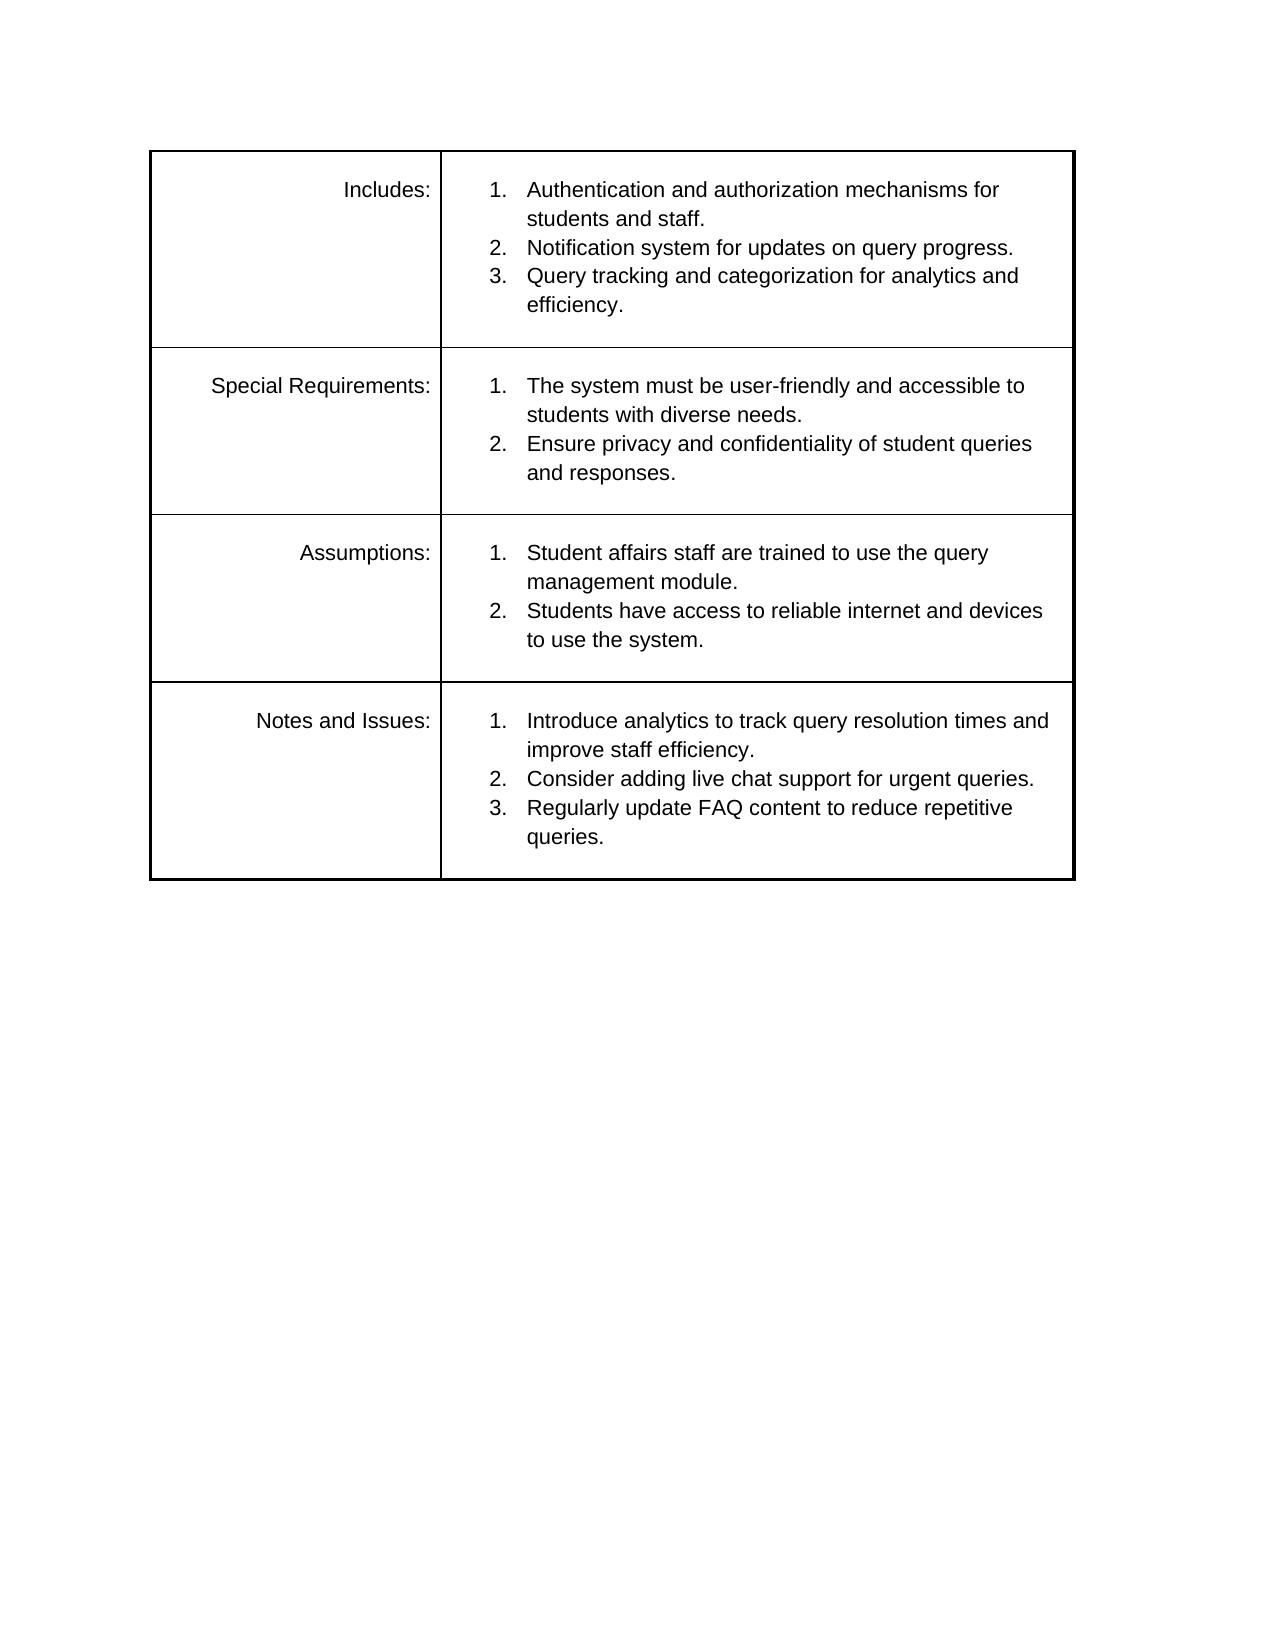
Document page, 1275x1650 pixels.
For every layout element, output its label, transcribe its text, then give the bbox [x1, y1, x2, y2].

table_cell Includes: [152, 152, 440, 346]
table_cell Notes and Issues: [152, 683, 440, 877]
table_cell Student affairs staff are trained to use the query management module. Students have access to reliable internet and devices to use the system. [442, 515, 1072, 681]
table_cell Introduce analytics to track query resolution times and improve staff efficiency. Consider adding live chat support for urgent queries. Regularly update FAQ content to reduce repetitive queries. [442, 683, 1072, 877]
table_cell Assumptions: [152, 515, 440, 681]
table_cell Special Requirements: [152, 348, 440, 514]
table_cell Authentication and authorization mechanisms for students and staff. Notification system for updates on query progress. Query tracking and categorization for analytics and efficiency. [442, 152, 1072, 346]
table_cell The system must be user-friendly and accessible to students with diverse needs. Ensure privacy and confidentiality of student queries and responses. [442, 348, 1072, 514]
